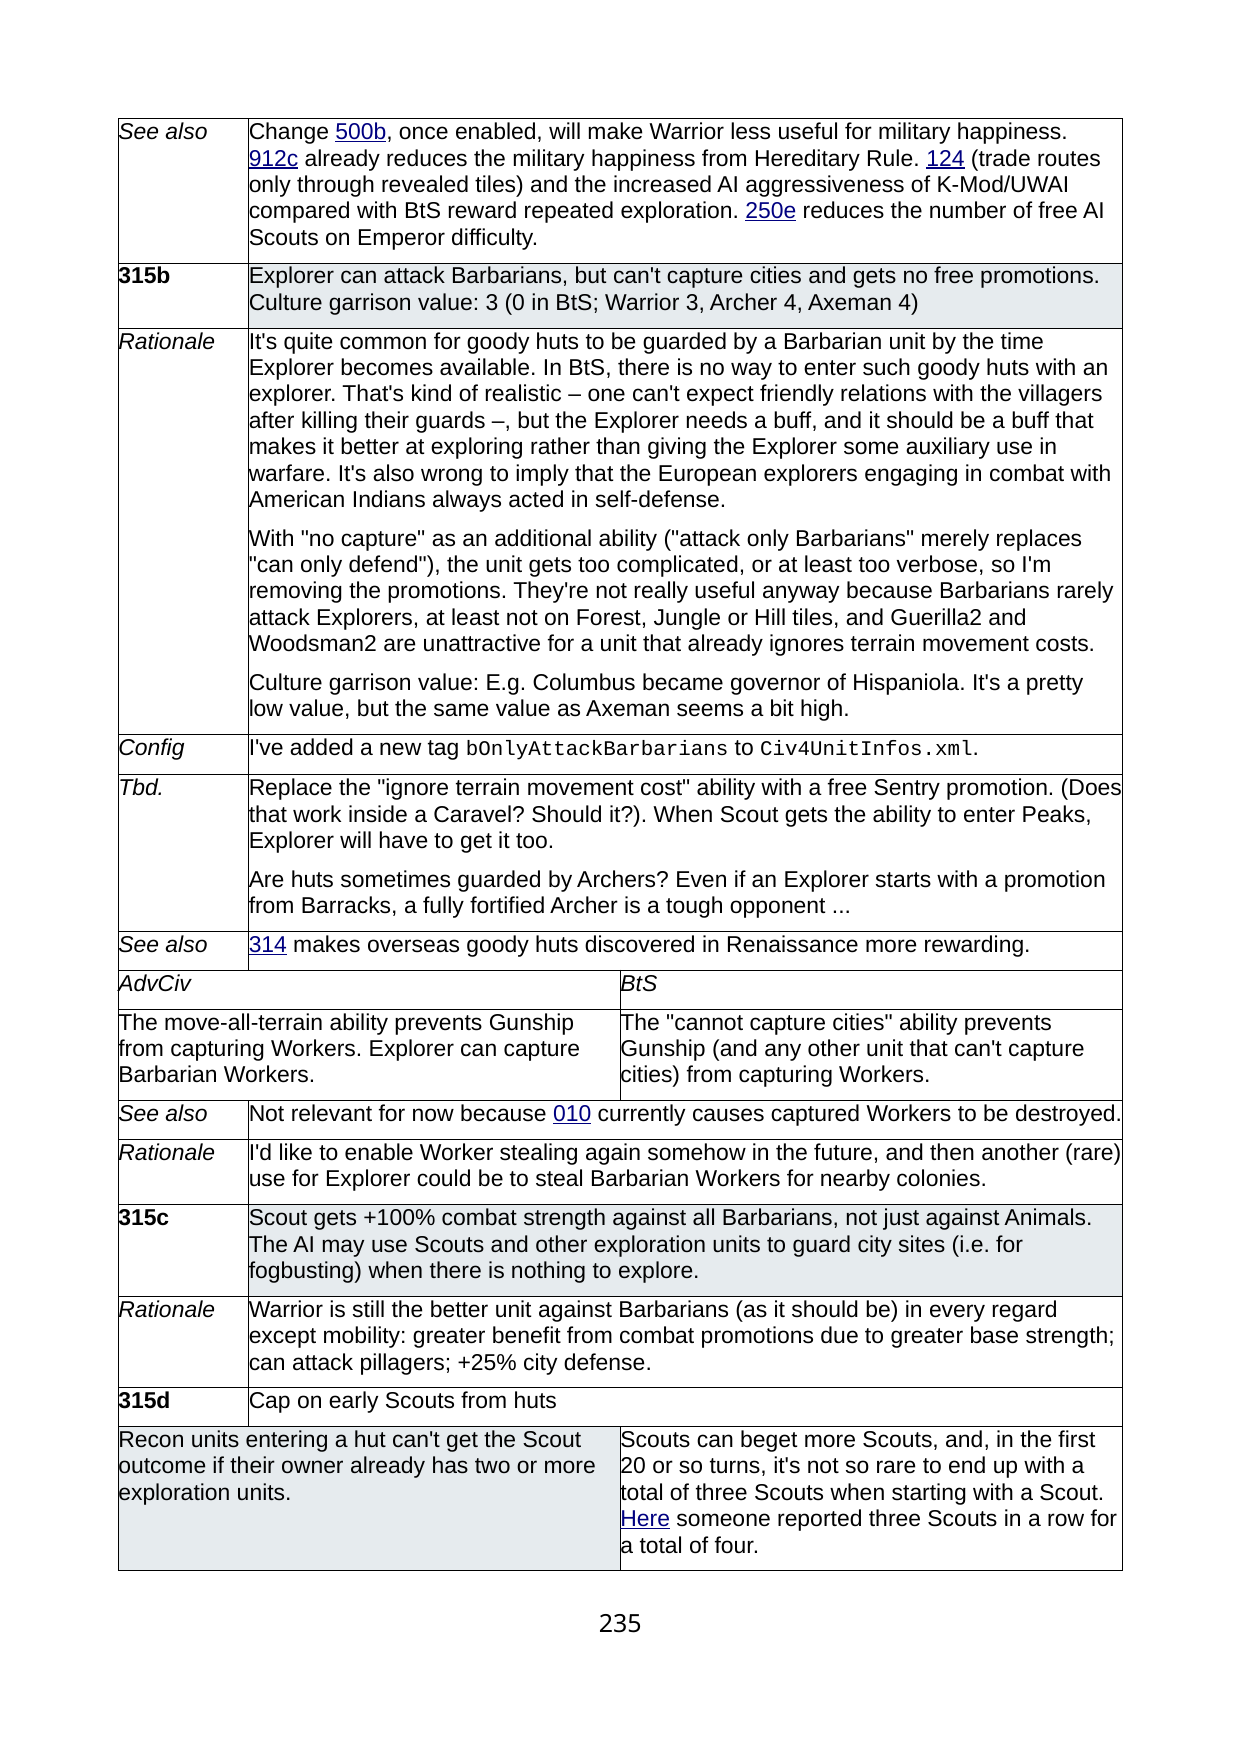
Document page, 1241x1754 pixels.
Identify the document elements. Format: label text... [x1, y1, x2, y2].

table_cell I've added a new tag bOnlyAttackBarbarians to Civ4UnitInfos.xml. [249, 735, 1122, 774]
table_cell 315b [119, 264, 248, 328]
table_cell Cap on early Scouts from huts [249, 1388, 1122, 1426]
table_cell 314 makes overseas goody huts discovered in Renaissance more rewarding. [249, 932, 1122, 969]
table_cell Config [119, 735, 248, 774]
table_cell Not relevant for now because 010 currently causes captured Workers to be destroyed. [249, 1101, 1122, 1139]
table_cell Recon units entering a hut can't get the Scout outcome if their owner already has two or more exploration units. [119, 1427, 620, 1570]
table_cell The "cannot capture cities" ability prevents Gunship (and any other unit that can't capture cities) from capturing Workers. [621, 1010, 1122, 1100]
table_cell Rationale [119, 1297, 248, 1387]
table_cell It's quite common for goody huts to be guarded by a Barbarian unit by the time Explorer becomes available. In BtS, there is no way to enter such goody huts with an explorer. That's kind of realistic – one can't expect friendly relations with the villagers after killing their guards –, but the Explorer needs a buff, and it should be a buff that makes it better at exploring rather than giving the Explorer some auxiliary use in warfare. It's also wrong to imply that the European explorers engaging in combat with American Indians always acted in self-defense. With "no capture" as an additional ability ("attack only Barbarians" merely replaces "can only defend"), the unit gets too complicated, or at least too verbose, so I'm removing the promotions. They're not really useful anyway because Barbarians rarely attack Explorers, at least not on Forest, Jungle or Hill tiles, and Guerilla2 and Woodsman2 are unattractive for a unit that already ignores terrain movement costs. Culture garrison value: E.g. Columbus became governor of Hispaniola. It's a pretty low value, but the same value as Axeman seems a bit high. [249, 329, 1122, 734]
table_cell I'd like to enable Worker stealing again somehow in the future, and then another (rare) use for Explorer could be to steal Barbarian Workers for nearby colonies. [249, 1140, 1122, 1204]
table_cell Warrior is still the better unit against Barbarians (as it should be) in every regard except mobility: greater benefit from combat promotions due to greater base strength; can attack pillagers; +25% city defense. [249, 1297, 1122, 1387]
table_cell Tbd. [119, 775, 248, 931]
table_cell Scout gets +100% combat strength against all Barbarians, not just against Animals. The AI may use Scouts and other exploration units to guard city sites (i.e. for fogbusting) when there is nothing to explore. [249, 1205, 1122, 1296]
table_cell Change 500b, once enabled, will make Warrior less useful for military happiness. 912c already reduces the military happiness from Hereditary Rule. 124 (trade routes only through revealed tiles) and the increased AI aggressiveness of K-Mod/UWAI compared with BtS reward repeated exploration. 250e reduces the number of free AI Scouts on Emperor difficulty. [249, 119, 1122, 262]
table_cell See also [119, 119, 248, 262]
table_cell 315d [119, 1388, 248, 1426]
table_cell Scouts can beget more Scouts, and, in the first 20 or so turns, it's not so rare to end up with a total of three Scouts when starting with a Scout. Here someone reported three Scouts in a row for a total of four. [621, 1427, 1122, 1570]
table_cell BtS [621, 971, 1122, 1008]
table_cell Explorer can attack Barbarians, but can't capture cities and gets no free promotions. Culture garrison value: 3 (0 in BtS; Warrior 3, Archer 4, Axeman 4) [249, 264, 1122, 328]
table_cell AdvCiv [119, 971, 620, 1008]
table_cell 315c [119, 1205, 248, 1296]
table_cell See also [119, 1101, 248, 1139]
table_cell See also [119, 932, 248, 969]
table_cell Rationale [119, 1140, 248, 1204]
table_cell Rationale [119, 329, 248, 734]
table_cell Replace the "ignore terrain movement cost" ability with a free Sentry promotion. (Does that work inside a Caravel? Should it?). When Scout gets the ability to enter Peaks, Explorer will have to get it too. Are huts sometimes guarded by Archers? Even if an Explorer starts with a promotion from Barracks, a fully fortified Archer is a tough opponent ... [249, 775, 1122, 931]
table_cell The move-all-terrain ability prevents Gunship from capturing Workers. Explorer can capture Barbarian Workers. [119, 1010, 620, 1100]
